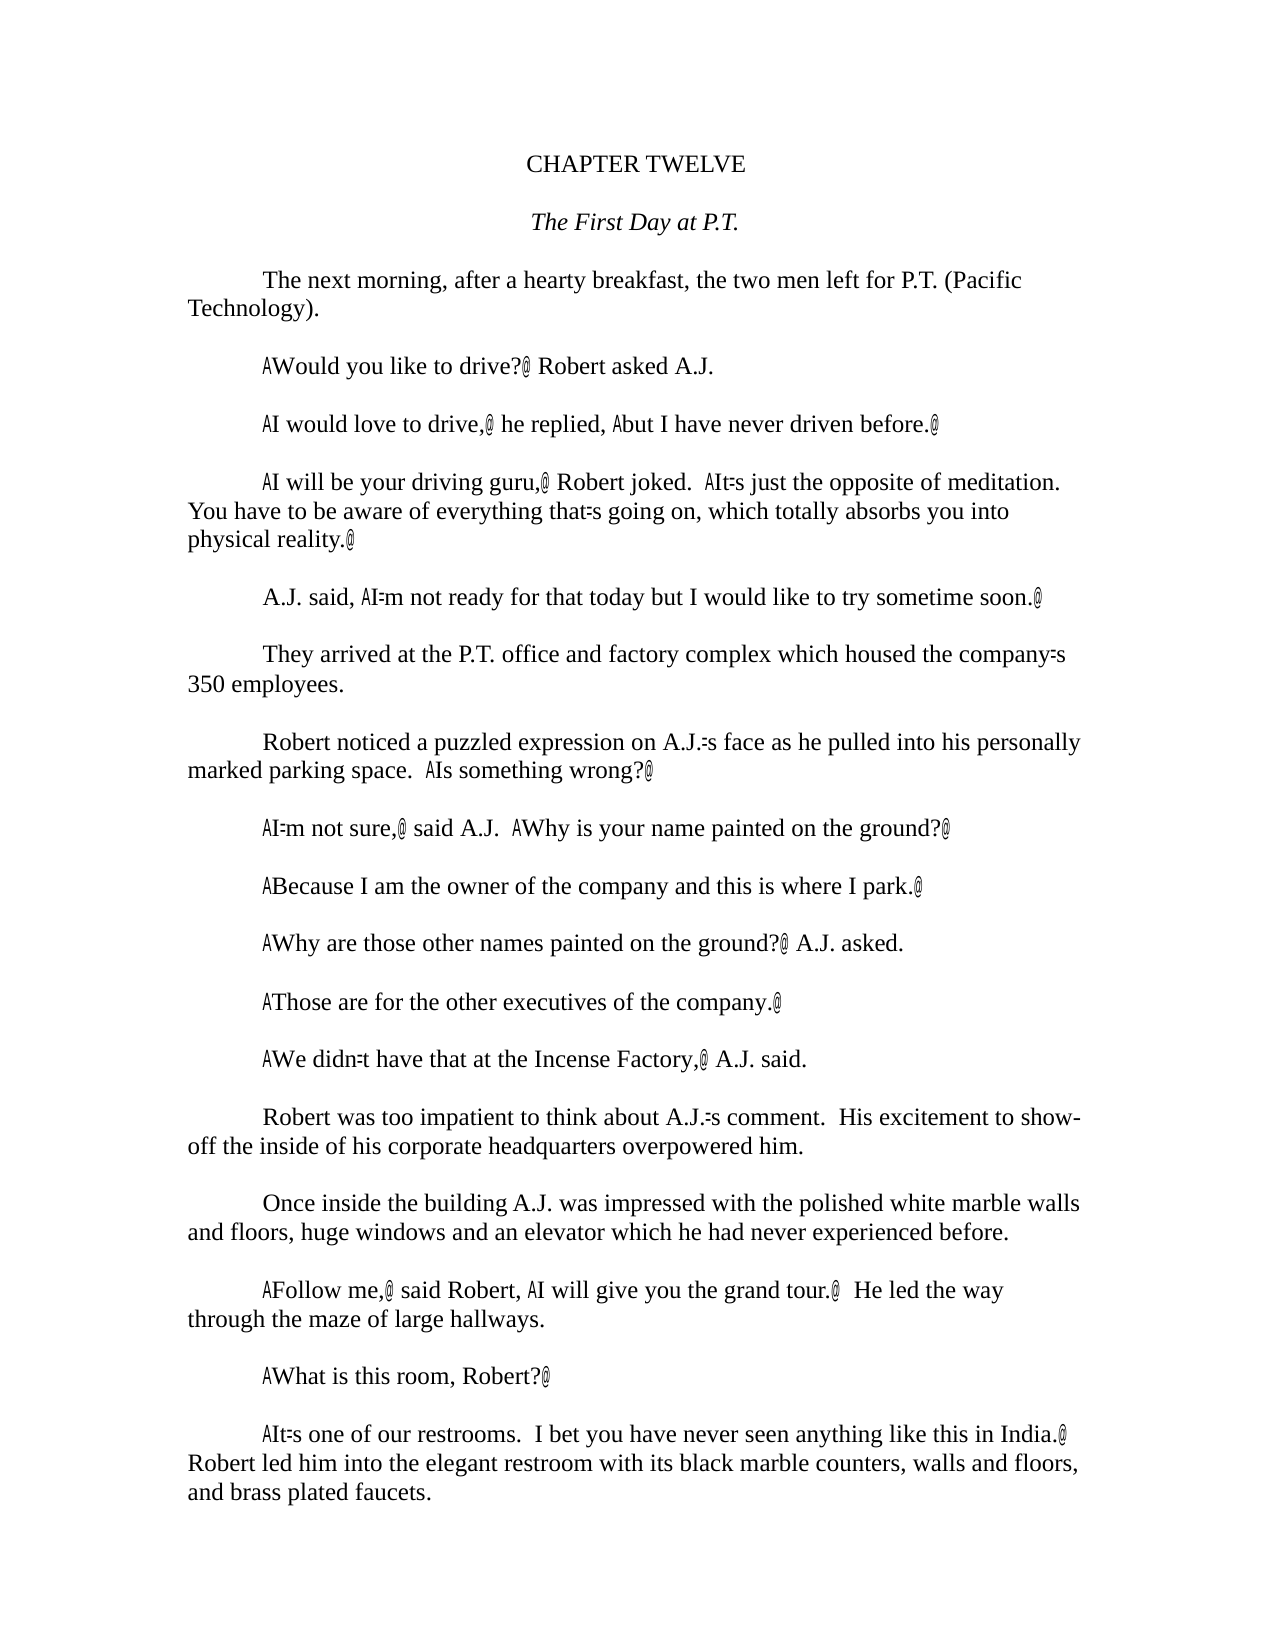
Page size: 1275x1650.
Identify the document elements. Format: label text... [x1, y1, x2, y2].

text You have to be aware of everything that=s going on, which totally absorbs you into physical reality.@ [187, 496, 1084, 553]
text AWould you like to drive?@ Robert asked A.J. [262, 351, 1100, 380]
text Robert noticed a puzzled expression on A.J.=s face as he pulled into his personally marked parking space. AIs something wrong?@ [187, 726, 1100, 784]
text CHAPTER TWELVE [526, 149, 1100, 178]
text A.J. said, AI=m not ready for that today but I would like to try sometime soon.@ They arrived at the P.T. office and factory complex which housed the company=s [262, 554, 1072, 668]
text AI would love to drive,@ he replied, Abut I have never driven before.@ [262, 409, 1100, 438]
text AI will be your driving guru,@ Robert joked. AIt=s just the opposite of meditation. [262, 467, 1100, 495]
text AI=m not sure,@ said A.J. AWhy is your name painted on the ground?@ ABecause I am the owner of the company and this is where I park.@ AWhy are those other names painted on the ground?@ A.J. asked. [262, 813, 951, 957]
text The First Day at P.T. [530, 207, 1100, 236]
text Once inside the building A.J. was impressed with the polished white marble walls and floors, huge windows and an elevator which he had never experienced before. [187, 1188, 1084, 1246]
text Robert was too impatient to think about A.J.=s comment. His excitement to show- off the inside of his corporate headquarters overpowered him. [187, 1102, 1086, 1160]
text AFollow me,@ said Robert, AI will give you the grand tour.@ He led the way through the maze of large hallways. [187, 1275, 1084, 1332]
text AWhat is this room, Robert?@ [262, 1361, 1100, 1390]
text The next morning, after a hearty breakfast, the two men left for P.T. (Pacific Technology). [187, 265, 1029, 322]
text AIt=s one of our restrooms. I bet you have never seen anything like this in India.@ Robert led him into the elegant restroom with its black marble counters, walls and floors, and brass plated faucets. [187, 1419, 1081, 1505]
text AThose are for the other executives of the company.@ AWe didn=t have that at the Incense Factory,@ A.J. said. [262, 987, 822, 1073]
text 350 employees. [187, 669, 1100, 698]
